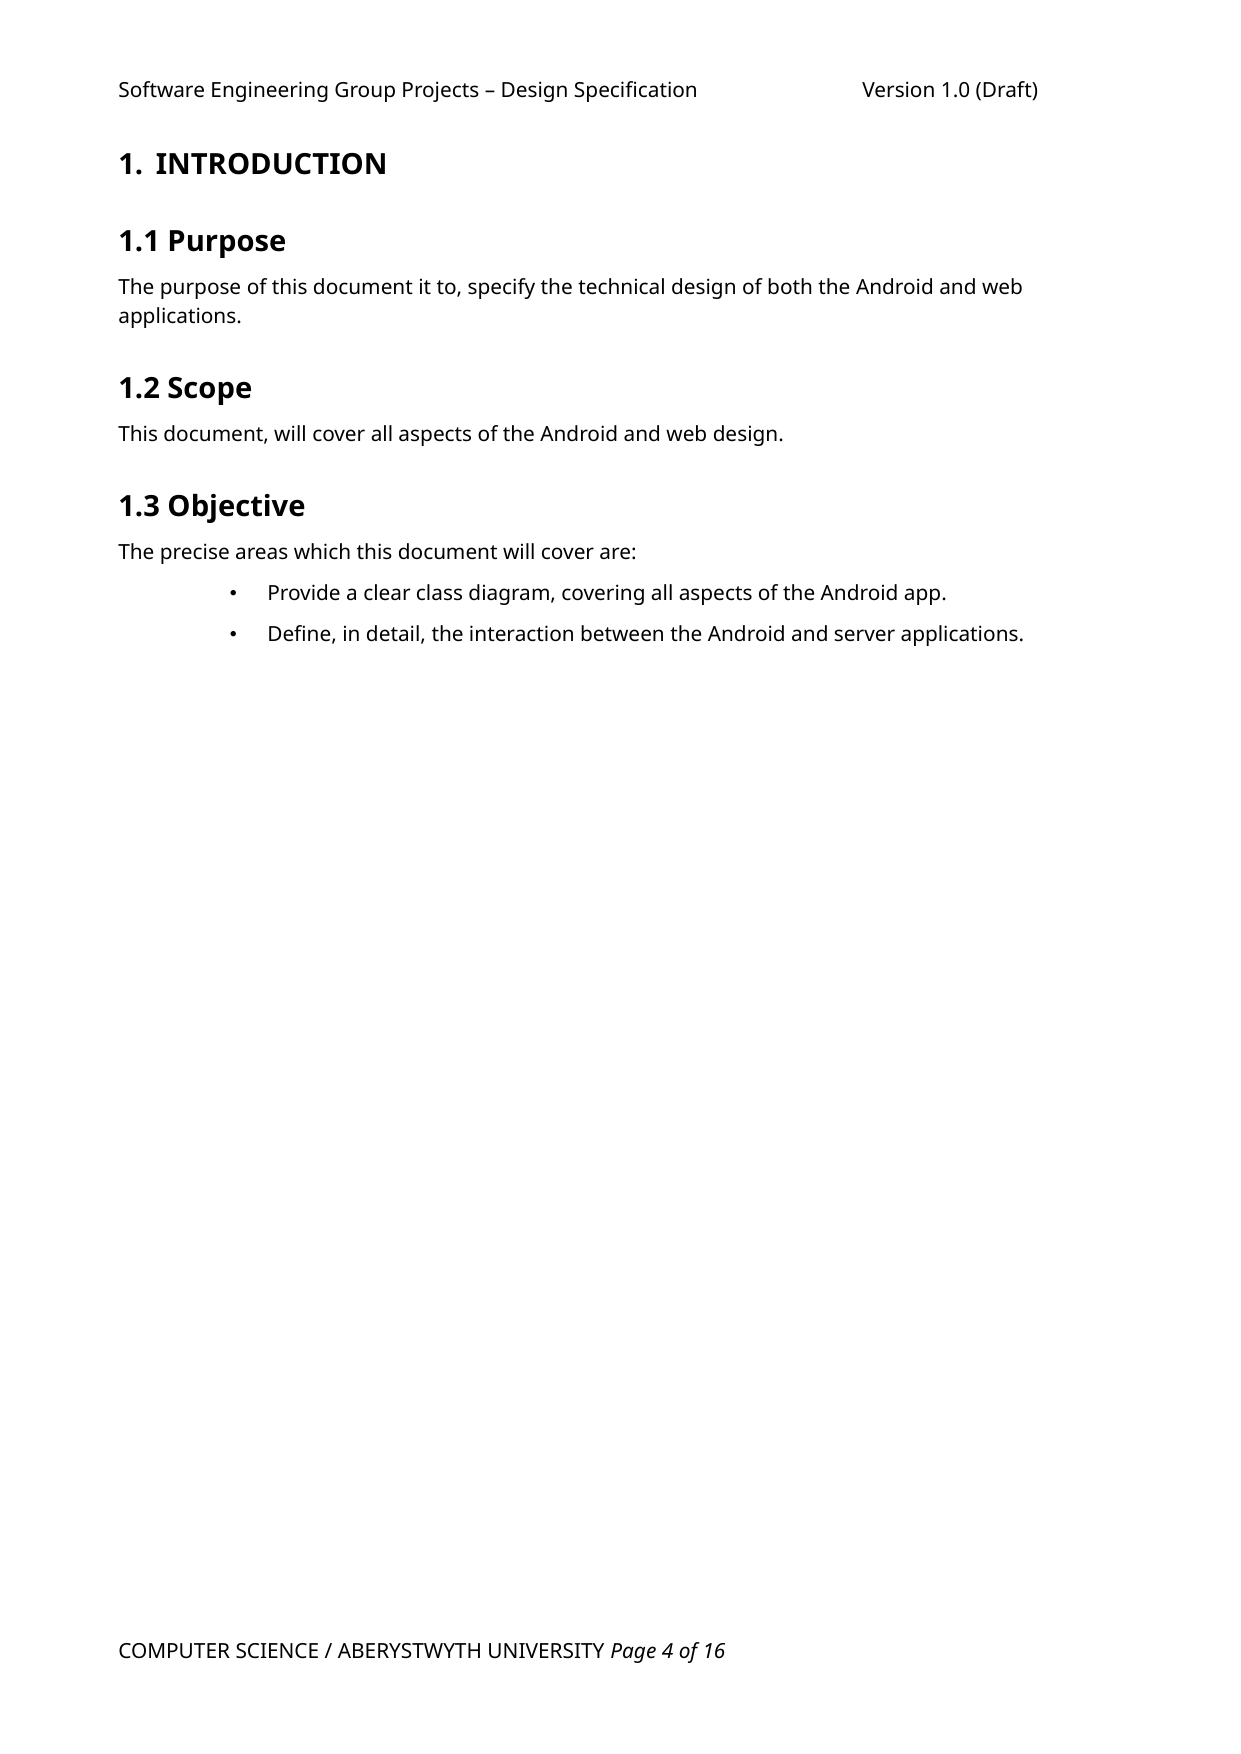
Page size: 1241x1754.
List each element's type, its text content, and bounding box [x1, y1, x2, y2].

text The purpose of this document it to, specify the technical design of both the Android and web applications. [118, 272, 1122, 329]
subtitle 1.3 Objective [118, 485, 1122, 525]
list Define, in detail, the interaction between the Android and server applications. [229, 619, 1122, 647]
list Provide a clear class diagram, covering all aspects of the Android app. [229, 578, 1122, 607]
subtitle 1.2 Scope [118, 367, 1122, 407]
text This document, will cover all aspects of the Android and web design. [118, 419, 1122, 447]
subtitle 1.1 Purpose [118, 220, 1122, 260]
subtitle INTRODUCTION [118, 143, 1122, 183]
text The precise areas which this document will cover are: [118, 537, 1122, 566]
